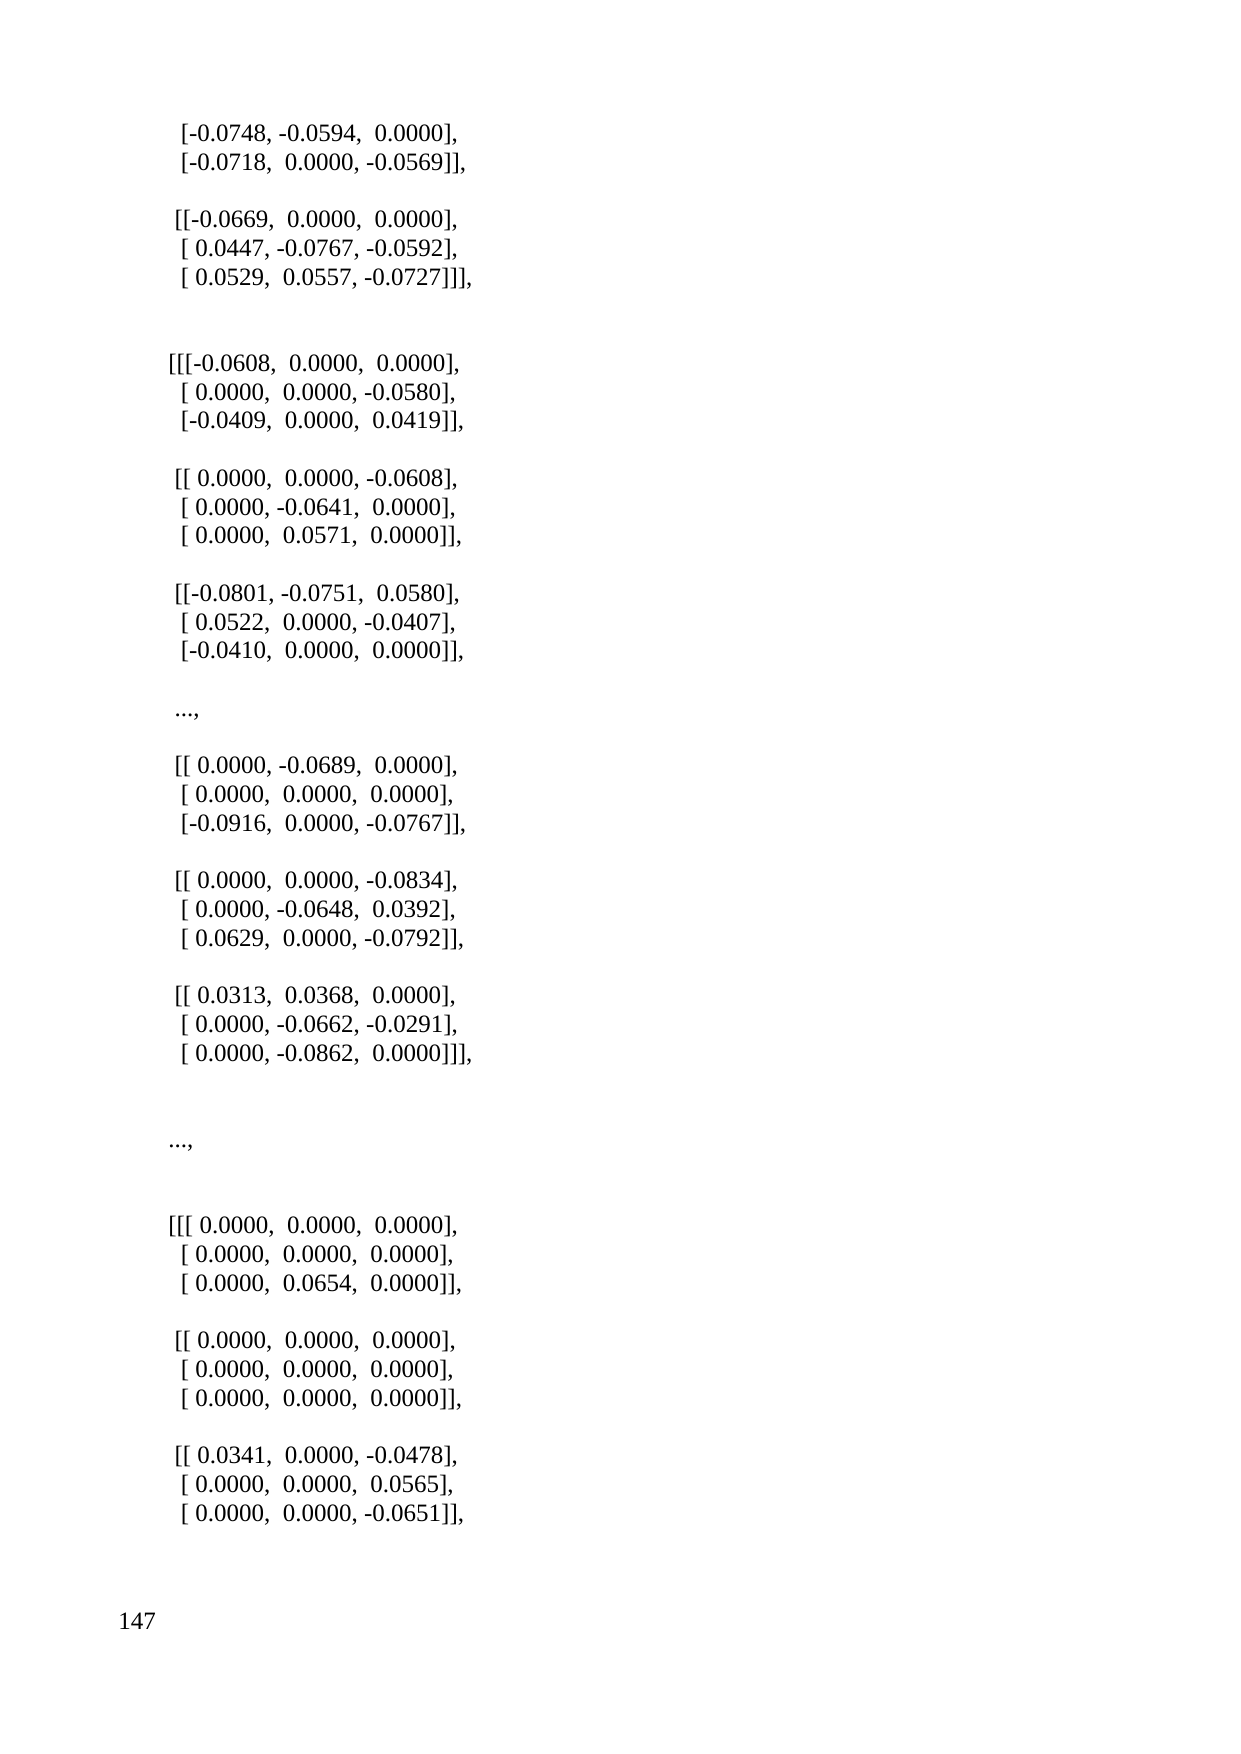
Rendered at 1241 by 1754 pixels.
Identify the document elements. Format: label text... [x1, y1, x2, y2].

text [-0.0409, 0.0000, 0.0419]], [118, 406, 1122, 434]
text [ 0.0000, 0.0000, 0.0000], [118, 1239, 1122, 1268]
text [ 0.0529, 0.0557, -0.0727]]], [118, 262, 1122, 291]
text [-0.0748, -0.0594, 0.0000], [118, 118, 1122, 147]
text [ 0.0000, -0.0641, 0.0000], [118, 492, 1122, 521]
text [ 0.0629, 0.0000, -0.0792]], [118, 923, 1122, 952]
text [ 0.0000, -0.0862, 0.0000]]], [118, 1038, 1122, 1067]
text [[[-0.0608, 0.0000, 0.0000], [118, 348, 1122, 377]
text [ 0.0000, 0.0000, 0.0000], [118, 779, 1122, 808]
text [ 0.0000, 0.0571, 0.0000]], [118, 521, 1122, 549]
text [ 0.0000, 0.0000, -0.0651]], [118, 1498, 1122, 1527]
text [ 0.0522, 0.0000, -0.0407], [118, 607, 1122, 636]
text [[ 0.0000, 0.0000, -0.0608], [118, 463, 1122, 492]
text [[ 0.0313, 0.0368, 0.0000], [118, 981, 1122, 1009]
text [[[ 0.0000, 0.0000, 0.0000], [118, 1211, 1122, 1239]
text [ 0.0000, 0.0000, 0.0000]], [118, 1383, 1122, 1412]
text [[-0.0801, -0.0751, 0.0580], [118, 578, 1122, 607]
text ..., [118, 693, 1122, 722]
text [[ 0.0000, 0.0000, -0.0834], [118, 866, 1122, 894]
text [ 0.0000, -0.0648, 0.0392], [118, 894, 1122, 923]
text [-0.0718, 0.0000, -0.0569]], [118, 147, 1122, 176]
text ..., [118, 1124, 1122, 1153]
text [[-0.0669, 0.0000, 0.0000], [118, 204, 1122, 233]
text [[ 0.0341, 0.0000, -0.0478], [118, 1441, 1122, 1469]
text [ 0.0000, 0.0654, 0.0000]], [118, 1268, 1122, 1297]
text [ 0.0000, 0.0000, -0.0580], [118, 377, 1122, 406]
text [ 0.0000, 0.0000, 0.0565], [118, 1469, 1122, 1498]
text [-0.0410, 0.0000, 0.0000]], [118, 636, 1122, 664]
text [[ 0.0000, -0.0689, 0.0000], [118, 751, 1122, 779]
text [-0.0916, 0.0000, -0.0767]], [118, 808, 1122, 837]
text [ 0.0447, -0.0767, -0.0592], [118, 233, 1122, 262]
text [ 0.0000, 0.0000, 0.0000], [118, 1354, 1122, 1383]
text [[ 0.0000, 0.0000, 0.0000], [118, 1326, 1122, 1354]
text [ 0.0000, -0.0662, -0.0291], [118, 1009, 1122, 1038]
